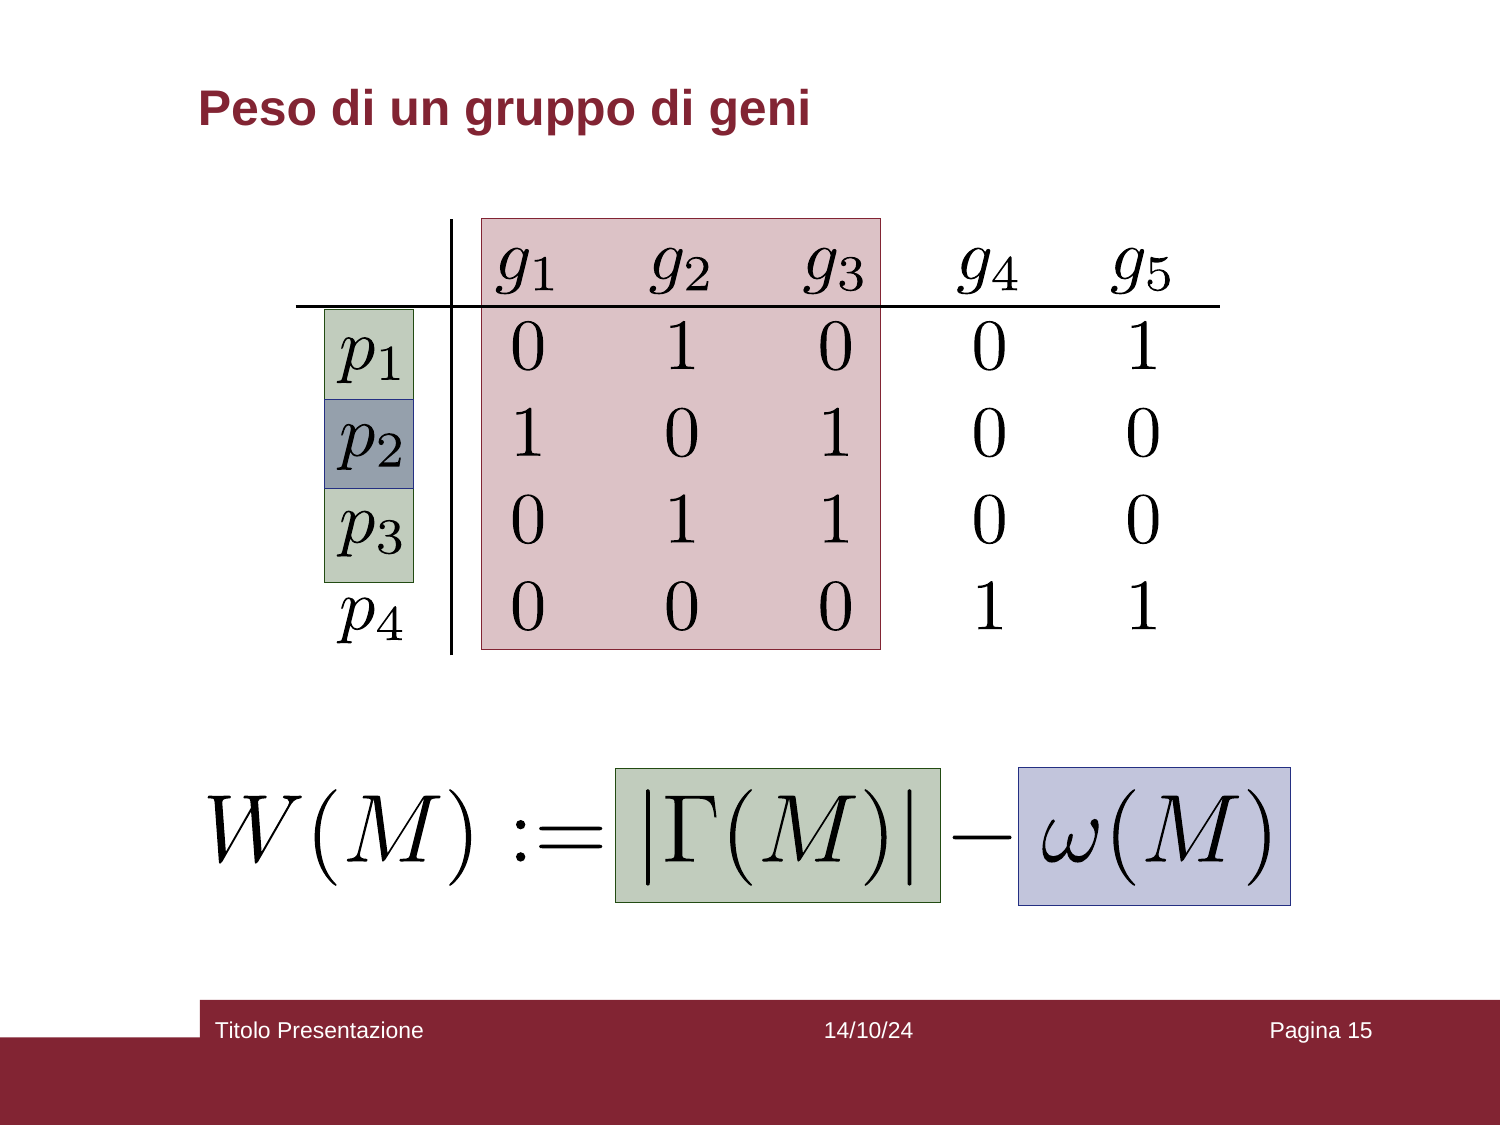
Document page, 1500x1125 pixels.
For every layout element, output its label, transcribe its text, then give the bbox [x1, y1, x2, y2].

picture [207, 789, 1270, 886]
text_box [1018, 767, 1291, 906]
text_box [615, 886, 941, 903]
text_box Pagina <number> [1074, 1008, 1388, 1084]
text_box 14/10/24 [712, 1008, 1026, 1084]
picture [295, 218, 1241, 662]
title Peso di un gruppo di geni [183, 67, 1400, 150]
text_box Titolo Presentazione [199, 1008, 676, 1084]
text_box [615, 768, 941, 789]
